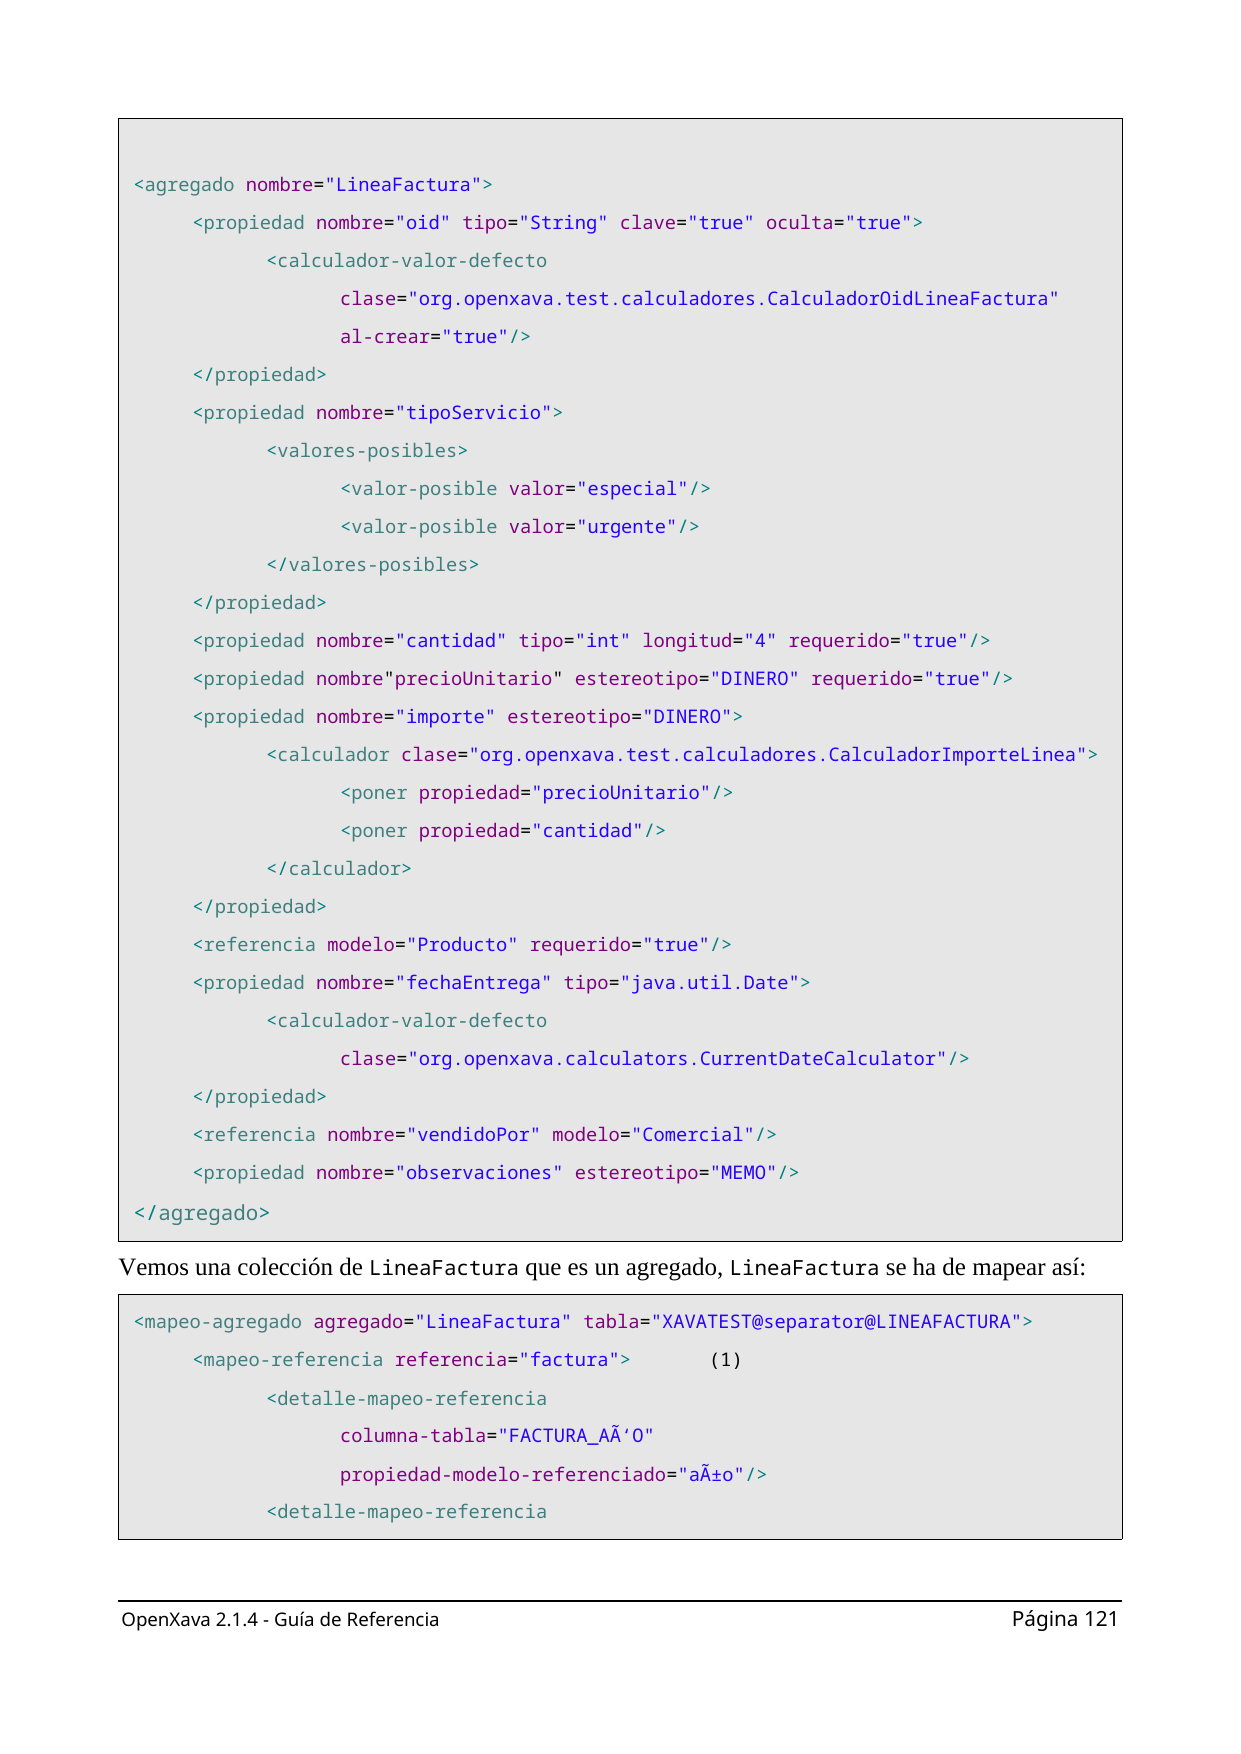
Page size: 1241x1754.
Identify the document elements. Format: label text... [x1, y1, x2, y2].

text <calculador-valor-defecto [119, 993, 1122, 1031]
text clase="org.openxava.test.calculadores.CalculadorOidLineaFactura" [119, 270, 1122, 308]
text </propiedad> [119, 878, 1122, 917]
text propiedad-modelo-referenciado="aÃ±o"/> [119, 1446, 1122, 1484]
text <mapeo-agregado agregado="LineaFactura" tabla="XAVATEST@separator@LINEAFACTURA"> [119, 1295, 1122, 1332]
text <calculador-valor-defecto [119, 232, 1122, 270]
text </propiedad> [119, 346, 1122, 384]
text </agregado> [119, 1183, 1122, 1241]
text <valores-posibles> [119, 422, 1122, 460]
text Vemos una colección de LineaFactura que es un agregado, LineaFactura se ha de mapear así: [118, 1253, 1122, 1281]
text clase="org.openxava.calculators.CurrentDateCalculator"/> [119, 1031, 1122, 1069]
text <propiedad nombre="fechaEntrega" tipo="java.util.Date"> [119, 954, 1122, 993]
text <propiedad nombre="oid" tipo="String" clave="true" oculta="true"> [119, 194, 1122, 232]
text <calculador clase="org.openxava.test.calculadores.CalculadorImporteLinea"> [119, 726, 1122, 764]
text al-crear="true"/> [119, 308, 1122, 346]
text </valores-posibles> [119, 536, 1122, 574]
text <referencia nombre="vendidoPor" modelo="Comercial"/> [119, 1107, 1122, 1145]
text <mapeo-referencia referencia="factura"> (1) [119, 1332, 1122, 1370]
text <referencia modelo="Producto" requerido="true"/> [119, 917, 1122, 954]
text columna-tabla="FACTURA_AÃ‘O" [119, 1408, 1122, 1446]
text <propiedad nombre="observaciones" estereotipo="MEMO"/> [119, 1145, 1122, 1183]
text </propiedad> [119, 1069, 1122, 1107]
text </propiedad> [119, 574, 1122, 612]
text <poner propiedad="precioUnitario"/> [119, 764, 1122, 802]
text <propiedad nombre="cantidad" tipo="int" longitud="4" requerido="true"/> [119, 612, 1122, 650]
text <propiedad nombre="importe" estereotipo="DINERO"> [119, 688, 1122, 726]
text <detalle-mapeo-referencia [119, 1370, 1122, 1408]
text <valor-posible valor="especial"/> [119, 460, 1122, 498]
text <agregado nombre="LineaFactura"> [119, 156, 1122, 194]
text <propiedad nombre"precioUnitario" estereotipo="DINERO" requerido="true"/> [119, 650, 1122, 688]
text </calculador> [119, 841, 1122, 878]
text <detalle-mapeo-referencia [119, 1484, 1122, 1539]
text <propiedad nombre="tipoServicio"> [119, 384, 1122, 422]
text <valor-posible valor="urgente"/> [119, 498, 1122, 536]
text <poner propiedad="cantidad"/> [119, 802, 1122, 841]
